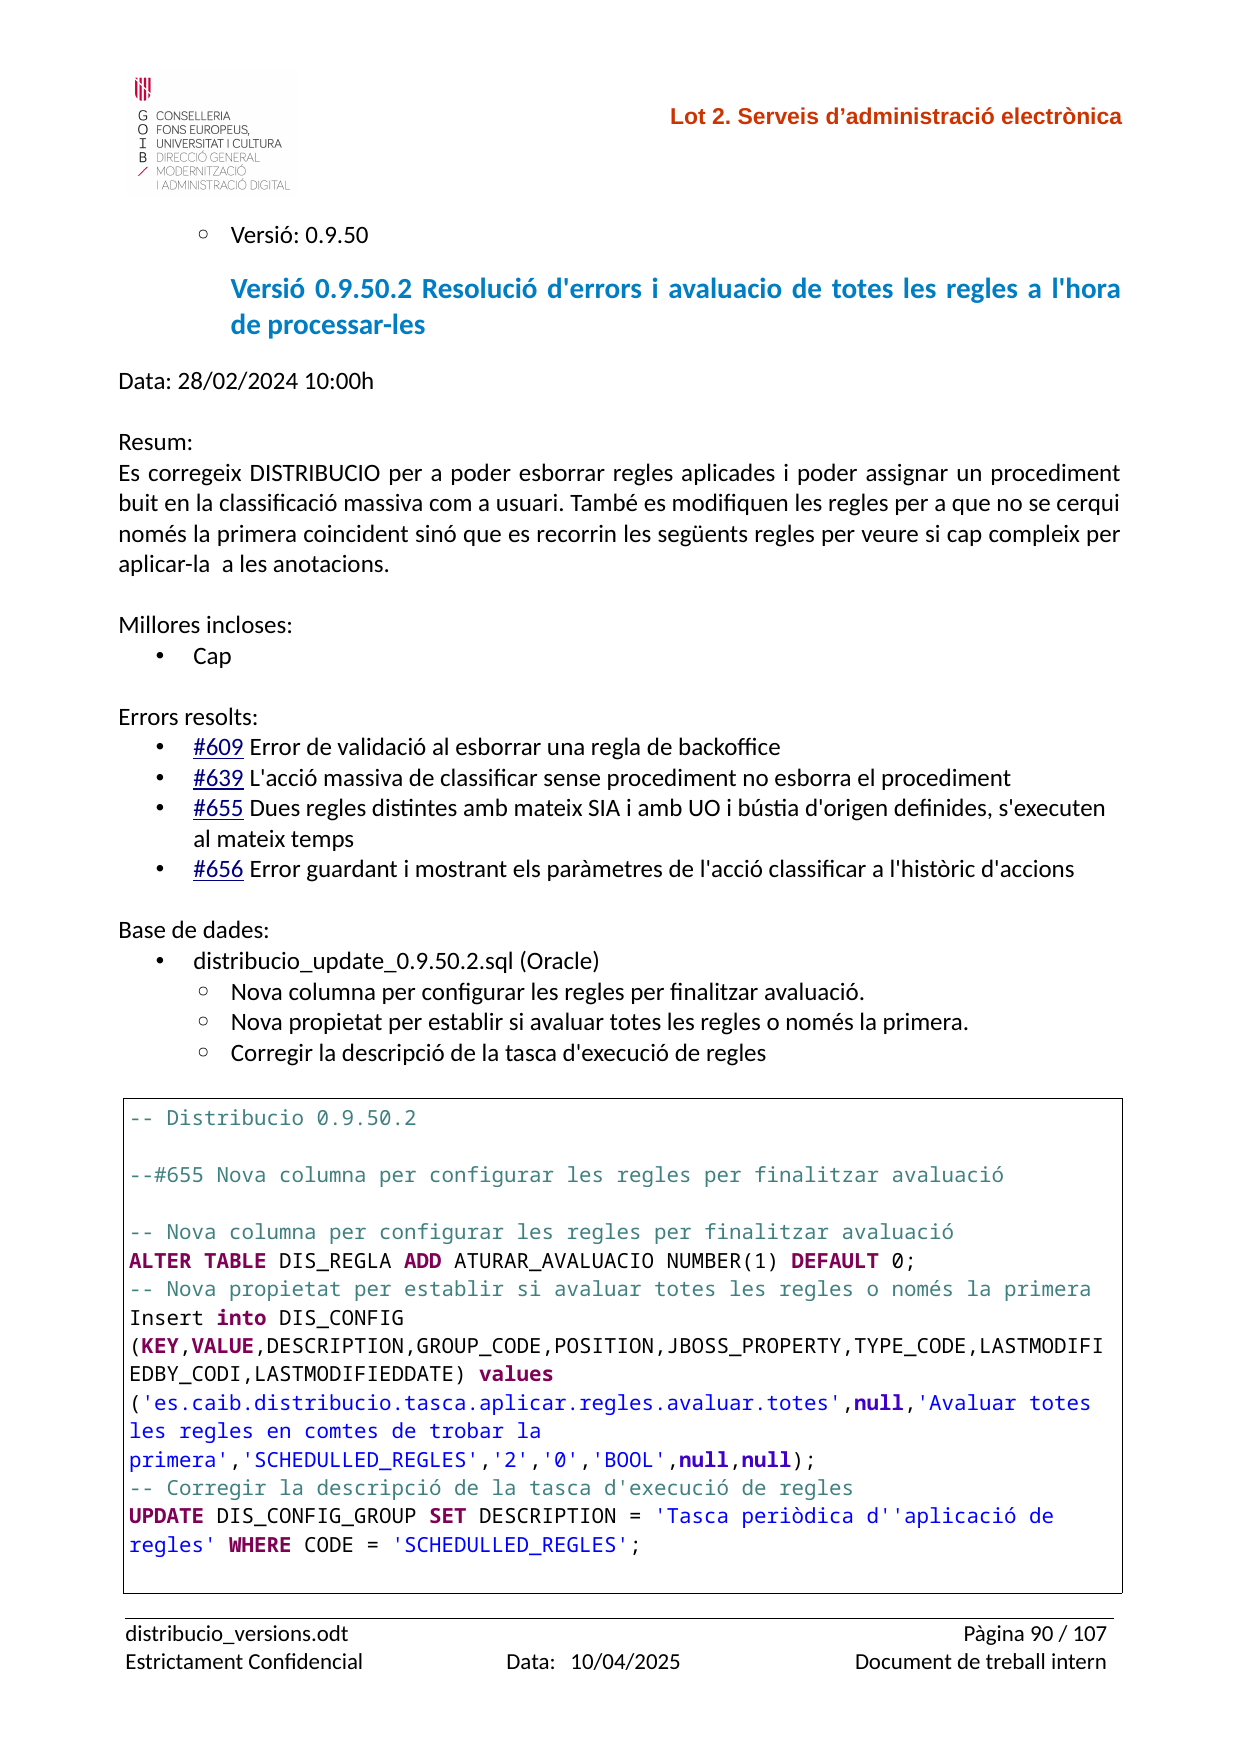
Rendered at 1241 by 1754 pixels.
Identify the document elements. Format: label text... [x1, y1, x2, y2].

text Base de dades: [118, 914, 1122, 945]
list #609 Error de validació al esborrar una regla de backoffice [156, 731, 1122, 762]
list Corregir la descripció de la tasca d'execució de regles [193, 1037, 1122, 1067]
table_header -- Distribucio 0.9.50.2 --#655 Nova columna per configurar les regles per finalitzar avaluació -- Nova columna per configurar les regles per finalitzar avaluació ALTER TABLE DIS_REGLA ADD ATURAR_AVALUACIO NUMBER(1) DEFAULT 0; -- Nova propietat per establir si avaluar totes les regles o només la primera Insert into DIS_CONFIG (KEY,VALUE,DESCRIPTION,GROUP_CODE,POSITION,JBOSS_PROPERTY,TYPE_CODE,LASTMODIFIEDBY_CODI,LASTMODIFIEDDATE) values ('es.caib.distribucio.tasca.aplicar.regles.avaluar.totes',null,'Avaluar totes les regles en comtes de trobar la primera','SCHEDULLED_REGLES','2','0','BOOL',null,null); -- Corregir la descripció de la tasca d'execució de regles UPDATE DIS_CONFIG_GROUP SET DESCRIPTION = 'Tasca periòdica d''aplicació de regles' WHERE CODE = 'SCHEDULLED_REGLES'; [124, 1099, 1122, 1593]
list Nova columna per configurar les regles per finalitzar avaluació. [193, 976, 1122, 1006]
subtitle Versió 0.9.50.2 Resolució d'errors i avaluacio de totes les regles a l'hora de processar-les [153, 270, 1122, 342]
picture [126, 70, 299, 197]
list distribucio_update_0.9.50.2.sql (Oracle) [156, 945, 1122, 976]
text Errors resolts: [118, 701, 1122, 731]
list #639 L'acció massiva de classificar sense procediment no esborra el procediment [156, 762, 1122, 792]
text Resum: [118, 426, 1122, 457]
list Cap [156, 640, 1122, 670]
list Nova propietat per establir si avaluar totes les regles o només la primera. [193, 1006, 1122, 1037]
list #656 Error guardant i mostrant els paràmetres de l'acció classificar a l'històric d'accions [156, 853, 1122, 884]
list Versió: 0.9.50 [193, 219, 1122, 250]
text Millores incloses: [118, 609, 1122, 640]
text Data: 28/02/2024 10:00h [118, 365, 1122, 396]
text Es corregeix DISTRIBUCIO per a poder esborrar regles aplicades i poder assignar un procediment buit en la classificació massiva com a usuari. També es modifiquen les regles per a que no se cerqui només la primera coincident sinó que es recorrin les següents regles per veure si cap compleix per aplicar-la a les anotacions. [118, 457, 1122, 579]
list #655 Dues regles distintes amb mateix SIA i amb UO i bústia d'origen definides, s'executen al mateix temps [156, 792, 1122, 853]
